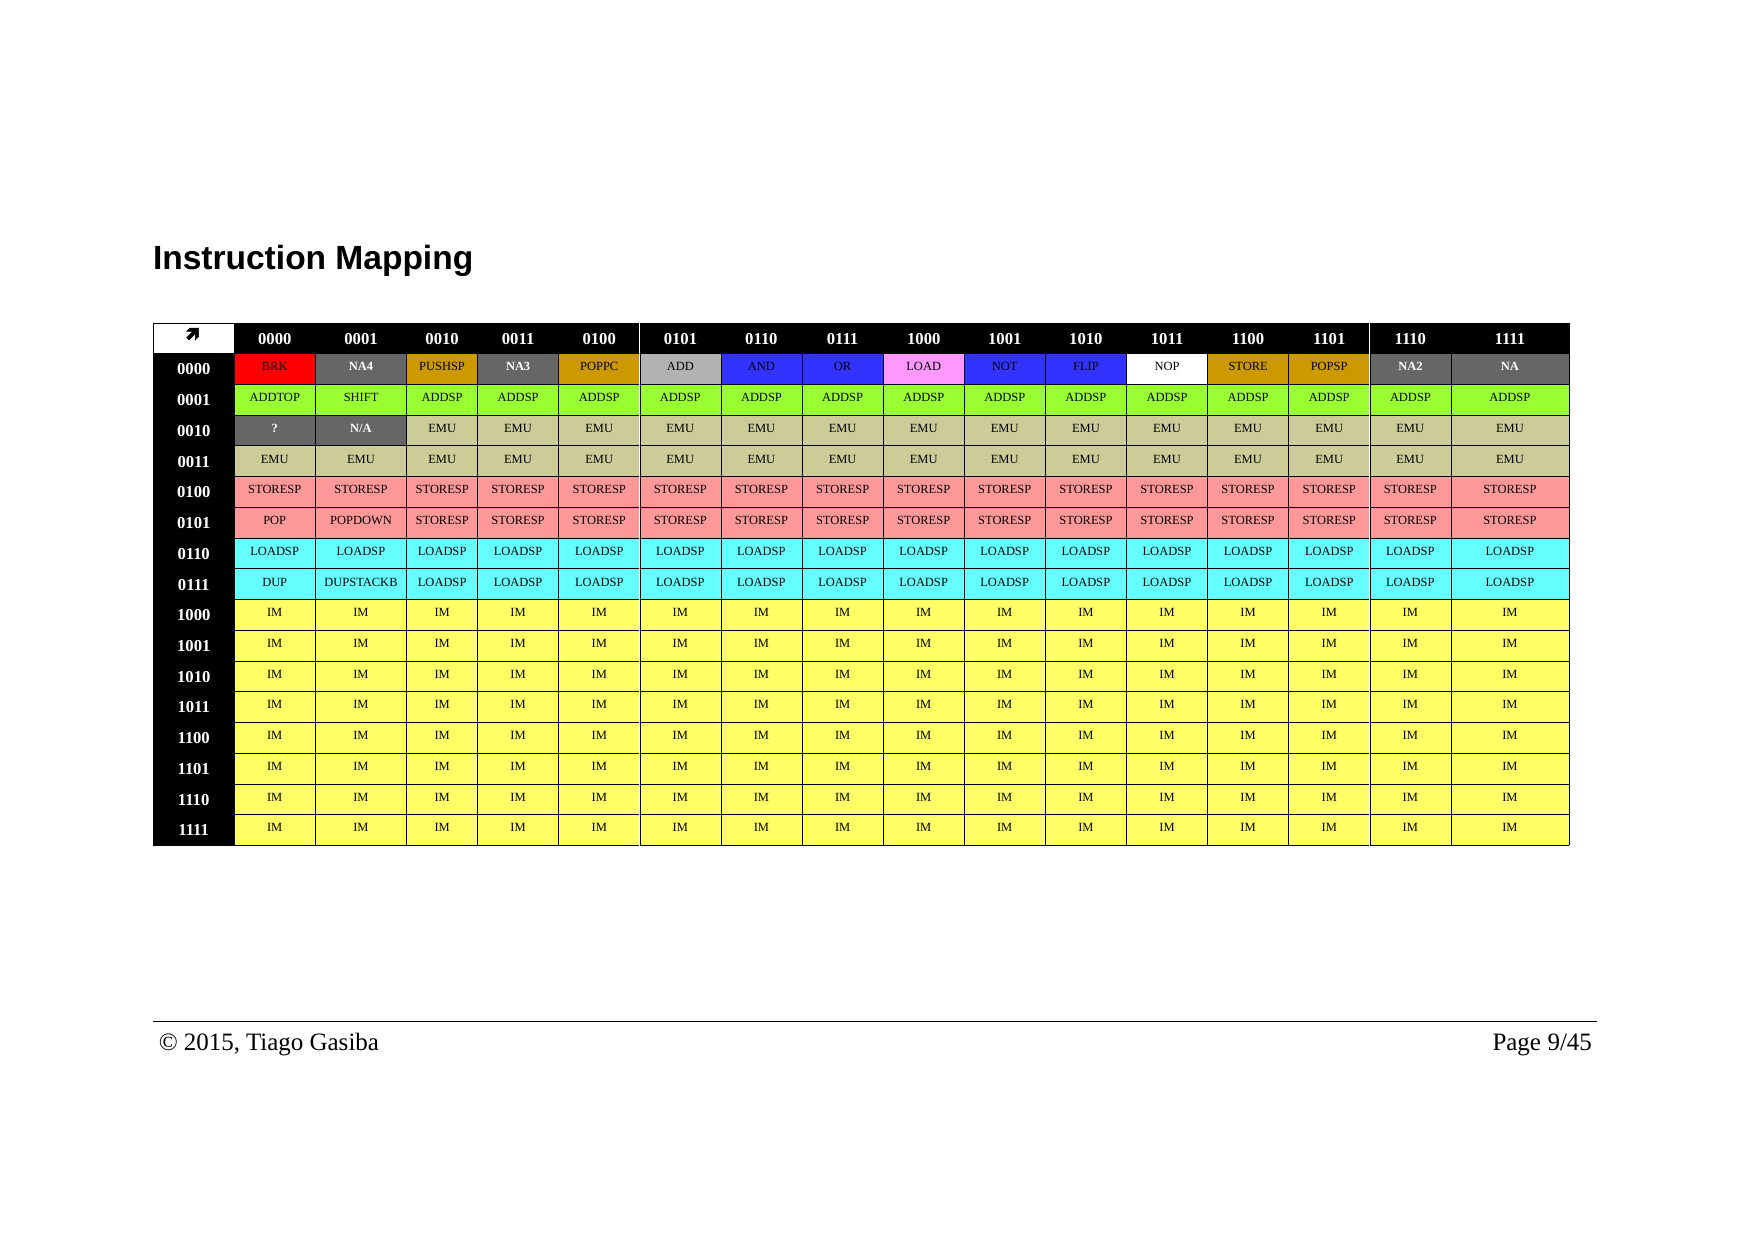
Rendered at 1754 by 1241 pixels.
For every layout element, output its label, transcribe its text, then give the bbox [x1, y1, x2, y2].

table_cell IM [559, 754, 639, 784]
table_cell LOADSP [559, 539, 639, 568]
table_cell IM [1208, 754, 1288, 784]
table_cell LOADSP [1127, 569, 1207, 599]
table_cell IM [965, 662, 1045, 691]
table_cell IM [1289, 662, 1369, 691]
table_cell IM [1127, 723, 1207, 753]
table_cell 1001 [154, 631, 234, 661]
table_cell IM [1208, 600, 1288, 630]
table_cell 0111 [154, 569, 234, 599]
table_cell LOAD [884, 354, 964, 384]
table_cell IM [722, 785, 802, 814]
table_cell IM [965, 815, 1045, 845]
subtitle Instruction Mapping [153, 238, 1597, 277]
table_cell IM [1289, 754, 1369, 784]
table_cell ADD [641, 354, 721, 384]
table_header 0011 [478, 324, 558, 353]
table_cell EMU [1452, 416, 1569, 445]
table_cell IM [478, 723, 558, 753]
table_header 0101 [641, 324, 721, 353]
table_cell DUPSTACKB [316, 569, 406, 599]
table_cell EMU [965, 416, 1045, 445]
table_cell IM [407, 631, 477, 661]
table_cell STORESP [407, 508, 477, 538]
table_cell IM [559, 631, 639, 661]
table_cell EMU [1046, 416, 1126, 445]
table_cell EMU [803, 416, 883, 445]
table_cell IM [1046, 723, 1126, 753]
table_header 0001 [316, 324, 406, 353]
table_cell IM [722, 600, 802, 630]
table_cell IM [1289, 631, 1369, 661]
table_cell IM [478, 631, 558, 661]
table_cell IM [559, 785, 639, 814]
table_cell IM [1452, 600, 1569, 630]
table_header 1110 [1371, 324, 1451, 353]
table_cell EMU [407, 446, 477, 476]
table_cell STORESP [1208, 508, 1288, 538]
table_cell NA4 [316, 354, 406, 384]
table_cell 1010 [154, 662, 234, 691]
table_cell IM [1127, 754, 1207, 784]
table_cell IM [478, 662, 558, 691]
table_cell STORESP [965, 477, 1045, 507]
table_cell ADDSP [1452, 385, 1569, 415]
table_cell IM [407, 723, 477, 753]
table_cell LOADSP [1289, 539, 1369, 568]
table_cell EMU [803, 446, 883, 476]
table_cell STORESP [803, 477, 883, 507]
table_cell EMU [1371, 446, 1451, 476]
table_cell IM [641, 815, 721, 845]
table_cell STORESP [1127, 477, 1207, 507]
table_cell IM [1452, 631, 1569, 661]
table_cell STORESP [641, 477, 721, 507]
table_cell 0011 [154, 446, 234, 476]
table_cell N/A [316, 416, 406, 445]
table_cell IM [803, 785, 883, 814]
table_header 1100 [1208, 324, 1288, 353]
table_cell 1111 [154, 815, 234, 845]
table_cell IM [1452, 692, 1569, 722]
table_cell IM [559, 815, 639, 845]
table_header 0110 [722, 324, 802, 353]
table_cell STORESP [1208, 477, 1288, 507]
table_cell EMU [1289, 416, 1369, 445]
table_cell IM [1208, 723, 1288, 753]
table_cell STORESP [1371, 508, 1451, 538]
table_cell STORESP [316, 477, 406, 507]
table_cell LOADSP [1452, 569, 1569, 599]
table_cell IM [235, 600, 315, 630]
table_cell IM [559, 662, 639, 691]
table_cell EMU [1452, 446, 1569, 476]
table_cell STORESP [884, 508, 964, 538]
table_cell IM [1046, 662, 1126, 691]
table_cell IM [316, 785, 406, 814]
table_cell 1011 [154, 692, 234, 722]
table_header 1111 [1452, 324, 1569, 353]
table_cell POPDOWN [316, 508, 406, 538]
table_cell EMU [478, 446, 558, 476]
table_cell ADDTOP [235, 385, 315, 415]
table_cell AND [722, 354, 802, 384]
table_cell STORESP [559, 508, 639, 538]
table_cell 1110 [154, 785, 234, 814]
table_cell IM [1452, 785, 1569, 814]
table_cell IM [316, 815, 406, 845]
table_cell ADDSP [478, 385, 558, 415]
table_cell IM [316, 723, 406, 753]
table_cell EMU [884, 446, 964, 476]
table_cell DUP [235, 569, 315, 599]
table_cell IM [803, 662, 883, 691]
table_cell IM [722, 631, 802, 661]
table_cell EMU [559, 446, 639, 476]
table_cell IM [478, 815, 558, 845]
table_cell POP [235, 508, 315, 538]
table_cell STORESP [884, 477, 964, 507]
table_cell IM [641, 600, 721, 630]
table_cell ADDSP [641, 385, 721, 415]
table_cell STORESP [722, 477, 802, 507]
table_cell IM [235, 692, 315, 722]
table_header 0000 [235, 324, 315, 353]
table_cell STORESP [1289, 508, 1369, 538]
table_cell IM [1046, 754, 1126, 784]
table_cell IM [1127, 692, 1207, 722]
table_header 1101 [1289, 324, 1369, 353]
table_cell LOADSP [1452, 539, 1569, 568]
table_cell STORESP [1452, 477, 1569, 507]
table_cell IM [235, 815, 315, 845]
table_cell IM [1289, 692, 1369, 722]
table_cell LOADSP [884, 569, 964, 599]
table_cell NOP [1127, 354, 1207, 384]
table_cell ADDSP [884, 385, 964, 415]
table_cell EMU [1208, 446, 1288, 476]
table_cell LOADSP [803, 569, 883, 599]
table_header 1001 [965, 324, 1045, 353]
table_cell IM [559, 692, 639, 722]
table_cell IM [1046, 692, 1126, 722]
table_cell PUSHSP [407, 354, 477, 384]
table_cell IM [803, 815, 883, 845]
table_cell ADDSP [1127, 385, 1207, 415]
table_cell IM [803, 600, 883, 630]
table_cell IM [1289, 785, 1369, 814]
table_cell EMU [884, 416, 964, 445]
table_cell IM [1371, 754, 1451, 784]
table_cell IM [1371, 785, 1451, 814]
table_header 1000 [884, 324, 964, 353]
table_cell STORESP [478, 477, 558, 507]
table_cell IM [1208, 662, 1288, 691]
table_cell BRK [235, 354, 315, 384]
table_cell 1000 [154, 600, 234, 630]
table_cell IM [641, 631, 721, 661]
table_cell IM [641, 754, 721, 784]
table_cell LOADSP [641, 569, 721, 599]
table_cell EMU [1127, 446, 1207, 476]
table_cell STORESP [1452, 508, 1569, 538]
table_cell IM [235, 631, 315, 661]
table_cell IM [803, 692, 883, 722]
table_cell IM [722, 815, 802, 845]
table_cell 1101 [154, 754, 234, 784]
table_cell LOADSP [1208, 539, 1288, 568]
table_cell IM [884, 785, 964, 814]
table_cell FLIP [1046, 354, 1126, 384]
table_cell IM [803, 723, 883, 753]
table_header 0100 [559, 324, 639, 353]
table_cell LOADSP [722, 539, 802, 568]
table_cell EMU [641, 416, 721, 445]
table_cell ADDSP [1371, 385, 1451, 415]
table_cell EMU [235, 446, 315, 476]
table_cell EMU [1289, 446, 1369, 476]
table_cell IM [1208, 815, 1288, 845]
table_cell EMU [559, 416, 639, 445]
table_cell IM [1371, 631, 1451, 661]
table_cell STORESP [559, 477, 639, 507]
table_cell IM [965, 600, 1045, 630]
table_cell IM [559, 600, 639, 630]
table_cell LOADSP [965, 569, 1045, 599]
table_cell EMU [965, 446, 1045, 476]
table_cell IM [1046, 785, 1126, 814]
table_cell IM [316, 692, 406, 722]
table_cell IM [1452, 815, 1569, 845]
table_cell IM [884, 600, 964, 630]
table_cell IM [1452, 723, 1569, 753]
table_cell LOADSP [1208, 569, 1288, 599]
table_cell NOT [965, 354, 1045, 384]
table_cell IM [965, 631, 1045, 661]
table_cell IM [316, 754, 406, 784]
table_header 1010 [1046, 324, 1126, 353]
table_cell ADDSP [965, 385, 1045, 415]
table_header 0111 [803, 324, 883, 353]
table_cell STORESP [1289, 477, 1369, 507]
table_cell LOADSP [478, 539, 558, 568]
table_cell EMU [407, 416, 477, 445]
table_cell IM [478, 754, 558, 784]
table_cell IM [1046, 600, 1126, 630]
table_cell IM [722, 754, 802, 784]
table_cell LOADSP [1127, 539, 1207, 568]
table_cell EMU [722, 446, 802, 476]
table_cell 0110 [154, 539, 234, 568]
table_cell ADDSP [559, 385, 639, 415]
table_cell IM [316, 662, 406, 691]
table_cell EMU [1127, 416, 1207, 445]
table_cell IM [316, 631, 406, 661]
table_cell IM [407, 754, 477, 784]
table_cell LOADSP [235, 539, 315, 568]
table_cell IM [235, 785, 315, 814]
table_cell IM [235, 662, 315, 691]
table_cell IM [884, 815, 964, 845]
table_cell STORESP [1046, 477, 1126, 507]
table_cell IM [235, 723, 315, 753]
table_cell IM [965, 692, 1045, 722]
table_cell ADDSP [1289, 385, 1369, 415]
table_cell LOADSP [641, 539, 721, 568]
table_cell LOADSP [559, 569, 639, 599]
table_cell IM [407, 815, 477, 845]
table_cell LOADSP [1371, 539, 1451, 568]
table_cell IM [803, 754, 883, 784]
table_cell 0001 [154, 385, 234, 415]
table_cell IM [407, 692, 477, 722]
table_cell IM [1452, 662, 1569, 691]
table_cell LOADSP [407, 569, 477, 599]
table_cell LOADSP [1289, 569, 1369, 599]
table_cell IM [1371, 692, 1451, 722]
table_cell EMU [478, 416, 558, 445]
table_cell IM [1289, 723, 1369, 753]
table_cell 0000 [154, 354, 234, 384]
table_cell ADDSP [722, 385, 802, 415]
table_cell LOADSP [884, 539, 964, 568]
table_cell IM [965, 754, 1045, 784]
table_cell LOADSP [722, 569, 802, 599]
table_cell EMU [722, 416, 802, 445]
table_cell NA3 [478, 354, 558, 384]
table_cell IM [884, 692, 964, 722]
table_cell IM [884, 662, 964, 691]
table_cell IM [641, 692, 721, 722]
table_cell EMU [1046, 446, 1126, 476]
table_cell STORE [1208, 354, 1288, 384]
table_cell LOADSP [965, 539, 1045, 568]
table_cell IM [316, 600, 406, 630]
table_cell STORESP [1046, 508, 1126, 538]
table_cell STORESP [1371, 477, 1451, 507]
table_cell EMU [641, 446, 721, 476]
table_cell IM [803, 631, 883, 661]
table_cell IM [641, 785, 721, 814]
table_cell LOADSP [1046, 539, 1126, 568]
table_cell IM [478, 692, 558, 722]
table_cell IM [1452, 754, 1569, 784]
table_cell IM [1127, 600, 1207, 630]
table_header  [154, 324, 234, 353]
table_cell EMU [1371, 416, 1451, 445]
table_cell ADDSP [803, 385, 883, 415]
table_cell POPPC [559, 354, 639, 384]
table_cell LOADSP [478, 569, 558, 599]
table_cell STORESP [803, 508, 883, 538]
table_cell IM [1371, 662, 1451, 691]
table_cell IM [1046, 815, 1126, 845]
table_cell IM [407, 600, 477, 630]
table_cell STORESP [641, 508, 721, 538]
table_cell IM [1289, 600, 1369, 630]
table_cell IM [722, 692, 802, 722]
table_cell 1100 [154, 723, 234, 753]
table_cell ADDSP [1208, 385, 1288, 415]
table_cell IM [884, 723, 964, 753]
table_cell POPSP [1289, 354, 1369, 384]
table_cell STORESP [722, 508, 802, 538]
table_cell IM [235, 754, 315, 784]
table_cell IM [965, 785, 1045, 814]
table_cell IM [1208, 631, 1288, 661]
table_cell IM [1208, 692, 1288, 722]
table_cell IM [478, 785, 558, 814]
table_cell SHIFT [316, 385, 406, 415]
table_cell NA [1452, 354, 1569, 384]
table_cell IM [1371, 723, 1451, 753]
table_cell LOADSP [1046, 569, 1126, 599]
table_cell 0010 [154, 416, 234, 445]
table_cell LOADSP [803, 539, 883, 568]
table_header 0010 [407, 324, 477, 353]
table_cell IM [1046, 631, 1126, 661]
table_header 1011 [1127, 324, 1207, 353]
table_cell 0101 [154, 508, 234, 538]
table_cell IM [1208, 785, 1288, 814]
table_cell IM [559, 723, 639, 753]
table_cell ADDSP [1046, 385, 1126, 415]
table_cell 0100 [154, 477, 234, 507]
table_cell LOADSP [407, 539, 477, 568]
table_cell LOADSP [1371, 569, 1451, 599]
table_cell IM [641, 662, 721, 691]
table_cell IM [722, 723, 802, 753]
table_cell IM [407, 785, 477, 814]
table_cell IM [478, 600, 558, 630]
table_cell OR [803, 354, 883, 384]
table_cell STORESP [235, 477, 315, 507]
table_cell NA2 [1371, 354, 1451, 384]
table_cell IM [1289, 815, 1369, 845]
table_cell STORESP [478, 508, 558, 538]
table_cell IM [722, 662, 802, 691]
table_cell LOADSP [316, 539, 406, 568]
table_cell EMU [1208, 416, 1288, 445]
table_cell IM [407, 662, 477, 691]
table_cell IM [1371, 815, 1451, 845]
table_cell IM [1371, 600, 1451, 630]
table_cell ? [235, 416, 315, 445]
table_cell IM [1127, 815, 1207, 845]
table_cell IM [884, 631, 964, 661]
table_cell IM [884, 754, 964, 784]
table_cell EMU [316, 446, 406, 476]
table_cell IM [965, 723, 1045, 753]
table_cell IM [1127, 631, 1207, 661]
table_cell STORESP [1127, 508, 1207, 538]
table_cell STORESP [407, 477, 477, 507]
table_cell IM [641, 723, 721, 753]
table_cell STORESP [965, 508, 1045, 538]
table_cell IM [1127, 785, 1207, 814]
table_cell ADDSP [407, 385, 477, 415]
table_cell IM [1127, 662, 1207, 691]
